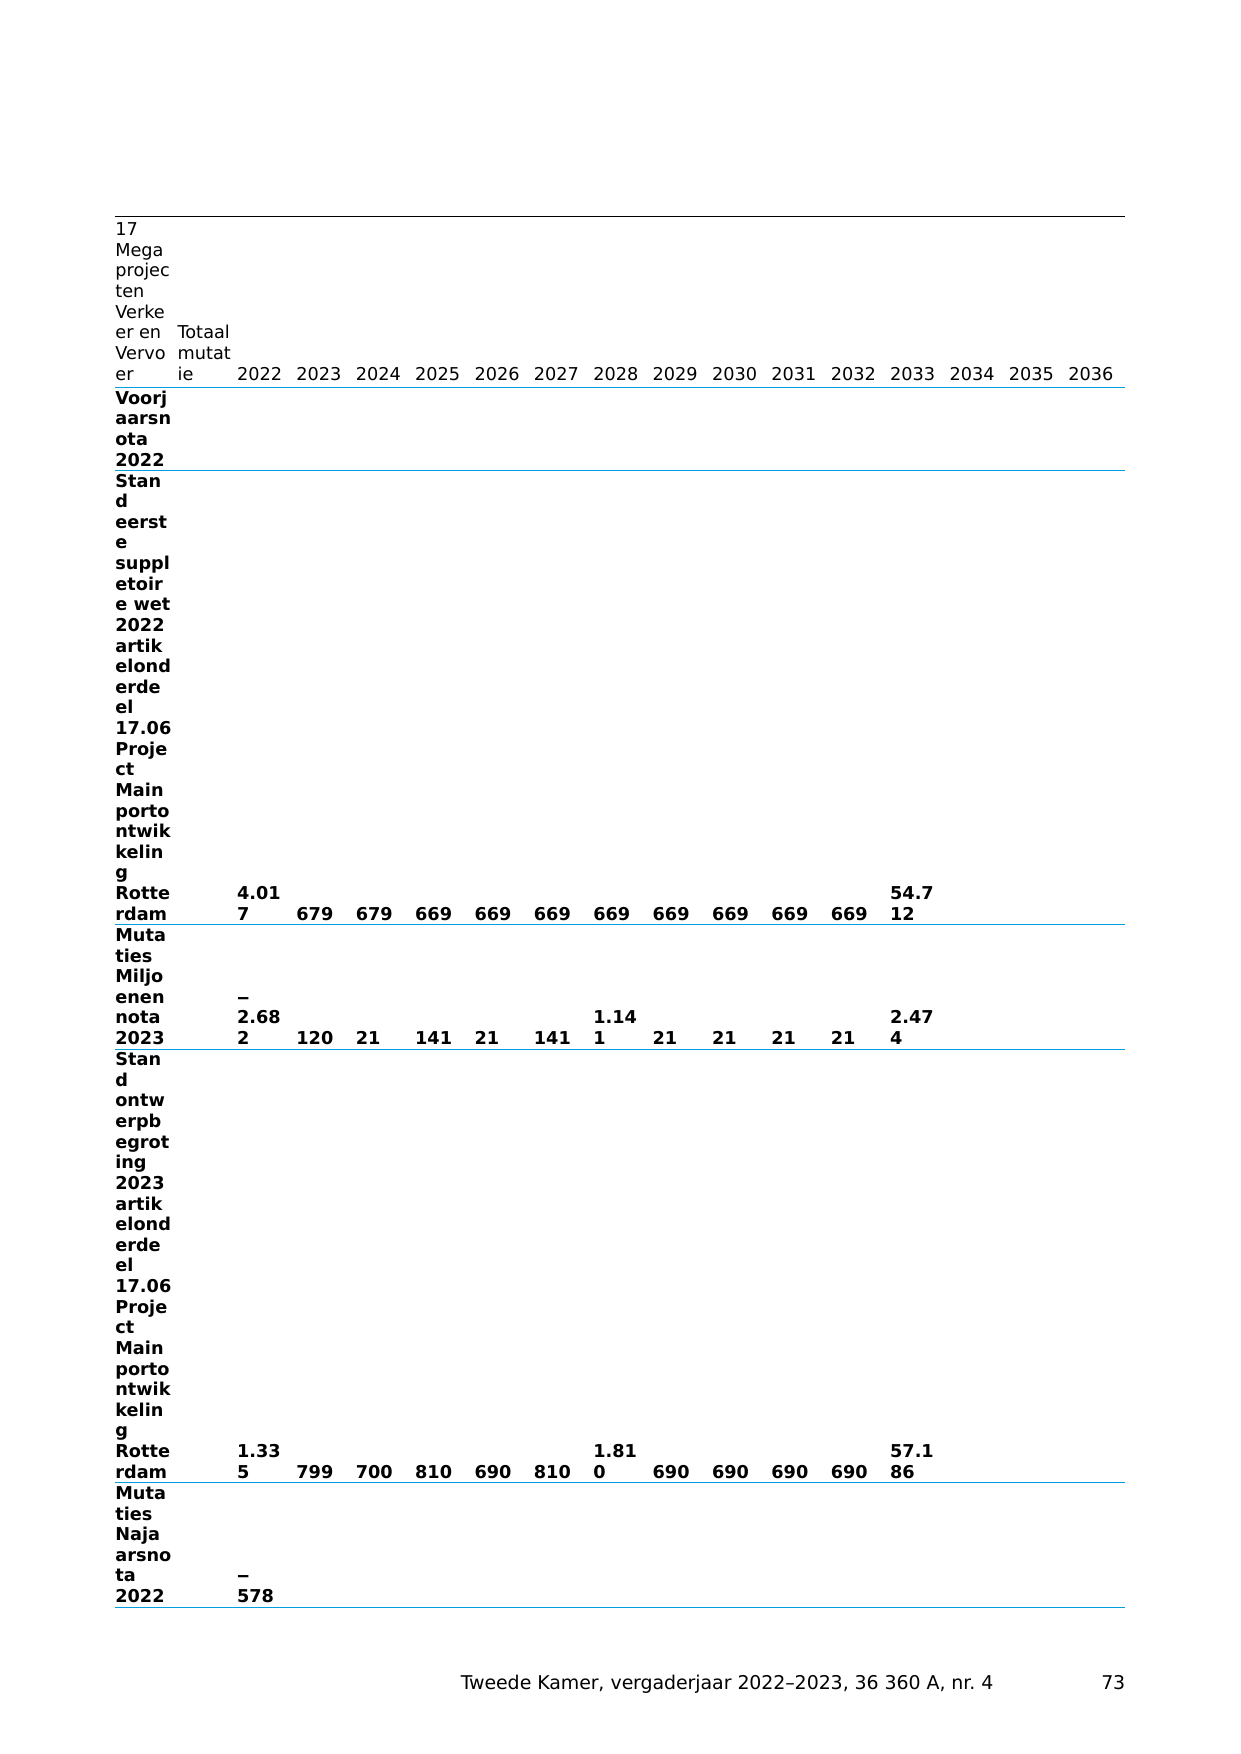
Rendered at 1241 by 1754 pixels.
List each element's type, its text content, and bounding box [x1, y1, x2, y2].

table_cell [1006, 1483, 1065, 1607]
table_cell [946, 1483, 1006, 1607]
table_cell [1065, 1050, 1125, 1482]
table_header Tabel 6 Artikel 17 (bedragen x € 1 miljoen) [115, 191, 1125, 216]
table_cell ‒ 2.682 [234, 925, 293, 1049]
table_cell [946, 471, 1006, 924]
table_cell [1006, 388, 1065, 470]
table_cell 2027 [531, 217, 590, 387]
table_cell [946, 925, 1006, 1049]
table_cell 2022 [234, 217, 293, 387]
table_cell [946, 388, 1006, 470]
table_cell 669 [471, 471, 531, 924]
table_cell 2023 [293, 217, 353, 387]
table_cell [175, 1483, 234, 1607]
table_cell [353, 388, 412, 470]
table_cell 1.141 [590, 925, 649, 1049]
table_cell 669 [828, 471, 887, 924]
table_cell Totaal mutatie [175, 217, 234, 387]
table_cell 669 [531, 471, 590, 924]
table_cell 669 [709, 471, 768, 924]
table_cell 690 [768, 1050, 828, 1482]
table_cell 669 [650, 471, 709, 924]
table_cell 57.186 [887, 1050, 946, 1482]
table_cell 2031 [768, 217, 828, 387]
table_cell [768, 388, 828, 470]
table_cell 141 [412, 925, 471, 1049]
table_cell 2.474 [887, 925, 946, 1049]
table_cell [590, 388, 649, 470]
table_cell [531, 1483, 590, 1607]
table_cell [412, 388, 471, 470]
table_cell 21 [709, 925, 768, 1049]
table_cell 2030 [709, 217, 768, 387]
table_cell 690 [709, 1050, 768, 1482]
table_cell [471, 388, 531, 470]
table_cell Mutaties Najaarsnota 2022 [115, 1483, 174, 1607]
table_cell 21 [828, 925, 887, 1049]
table_cell [887, 388, 946, 470]
table_cell 690 [471, 1050, 531, 1482]
table_cell [1065, 471, 1125, 924]
table_cell 2034 [946, 217, 1006, 387]
table_cell [590, 1483, 649, 1607]
table_cell 679 [353, 471, 412, 924]
table_cell 2029 [650, 217, 709, 387]
table_cell [471, 1483, 531, 1607]
table_cell [234, 388, 293, 470]
table_cell 1.810 [590, 1050, 649, 1482]
table_cell [828, 1483, 887, 1607]
table_cell 17 Megaprojecten Verkeer en Vervoer [115, 217, 174, 387]
table_cell [1006, 925, 1065, 1049]
table_cell 2026 [471, 217, 531, 387]
table_cell 810 [531, 1050, 590, 1482]
table_cell 679 [293, 471, 353, 924]
table_cell 669 [412, 471, 471, 924]
table_cell [175, 925, 234, 1049]
table_cell 700 [353, 1050, 412, 1482]
table_cell [175, 388, 234, 470]
table_cell [293, 1483, 353, 1607]
table_cell [946, 1050, 1006, 1482]
table_cell ‒ 578 [234, 1483, 293, 1607]
table_cell [1065, 1483, 1125, 1607]
table_cell 4.017 [234, 471, 293, 924]
table_cell [709, 1483, 768, 1607]
table_cell 2028 [590, 217, 649, 387]
table_cell 2024 [353, 217, 412, 387]
table_cell 141 [531, 925, 590, 1049]
table_cell 799 [293, 1050, 353, 1482]
table_cell 2032 [828, 217, 887, 387]
table_cell 21 [650, 925, 709, 1049]
table_cell [175, 1050, 234, 1482]
table_cell 21 [353, 925, 412, 1049]
table_cell [293, 388, 353, 470]
table_cell 2036 [1065, 217, 1125, 387]
table_cell 690 [650, 1050, 709, 1482]
table_cell [709, 388, 768, 470]
table_cell [175, 471, 234, 924]
table_cell 690 [828, 1050, 887, 1482]
table_cell [1065, 925, 1125, 1049]
table_cell [768, 1483, 828, 1607]
table_cell [887, 1483, 946, 1607]
table_cell [1006, 1050, 1065, 1482]
table_cell 2025 [412, 217, 471, 387]
table_cell [1006, 471, 1065, 924]
table_cell 54.712 [887, 471, 946, 924]
table_cell 669 [590, 471, 649, 924]
table_cell Stand ontwerpbegroting 2023 artikelonderdeel 17.06 Project Mainportontwikkeling Rotterdam [115, 1050, 174, 1482]
table_cell [412, 1483, 471, 1607]
table_cell 1.335 [234, 1050, 293, 1482]
table_cell 810 [412, 1050, 471, 1482]
table_cell [1065, 388, 1125, 470]
table_cell 2033 [887, 217, 946, 387]
table_cell [650, 1483, 709, 1607]
table_cell Stand eerste suppletoire wet 2022 artikelonderdeel 17.06 Project Mainportontwikkeling Rotterdam [115, 471, 174, 924]
table_cell 2035 [1006, 217, 1065, 387]
table_cell Voorjaarsnota 2022 [115, 388, 174, 470]
table_cell 669 [768, 471, 828, 924]
table_cell 21 [471, 925, 531, 1049]
table_cell Mutaties Miljoenennota 2023 [115, 925, 174, 1049]
table_cell [828, 388, 887, 470]
table_cell [531, 388, 590, 470]
table_cell 120 [293, 925, 353, 1049]
table_cell [353, 1483, 412, 1607]
table_cell 21 [768, 925, 828, 1049]
table_cell [650, 388, 709, 470]
